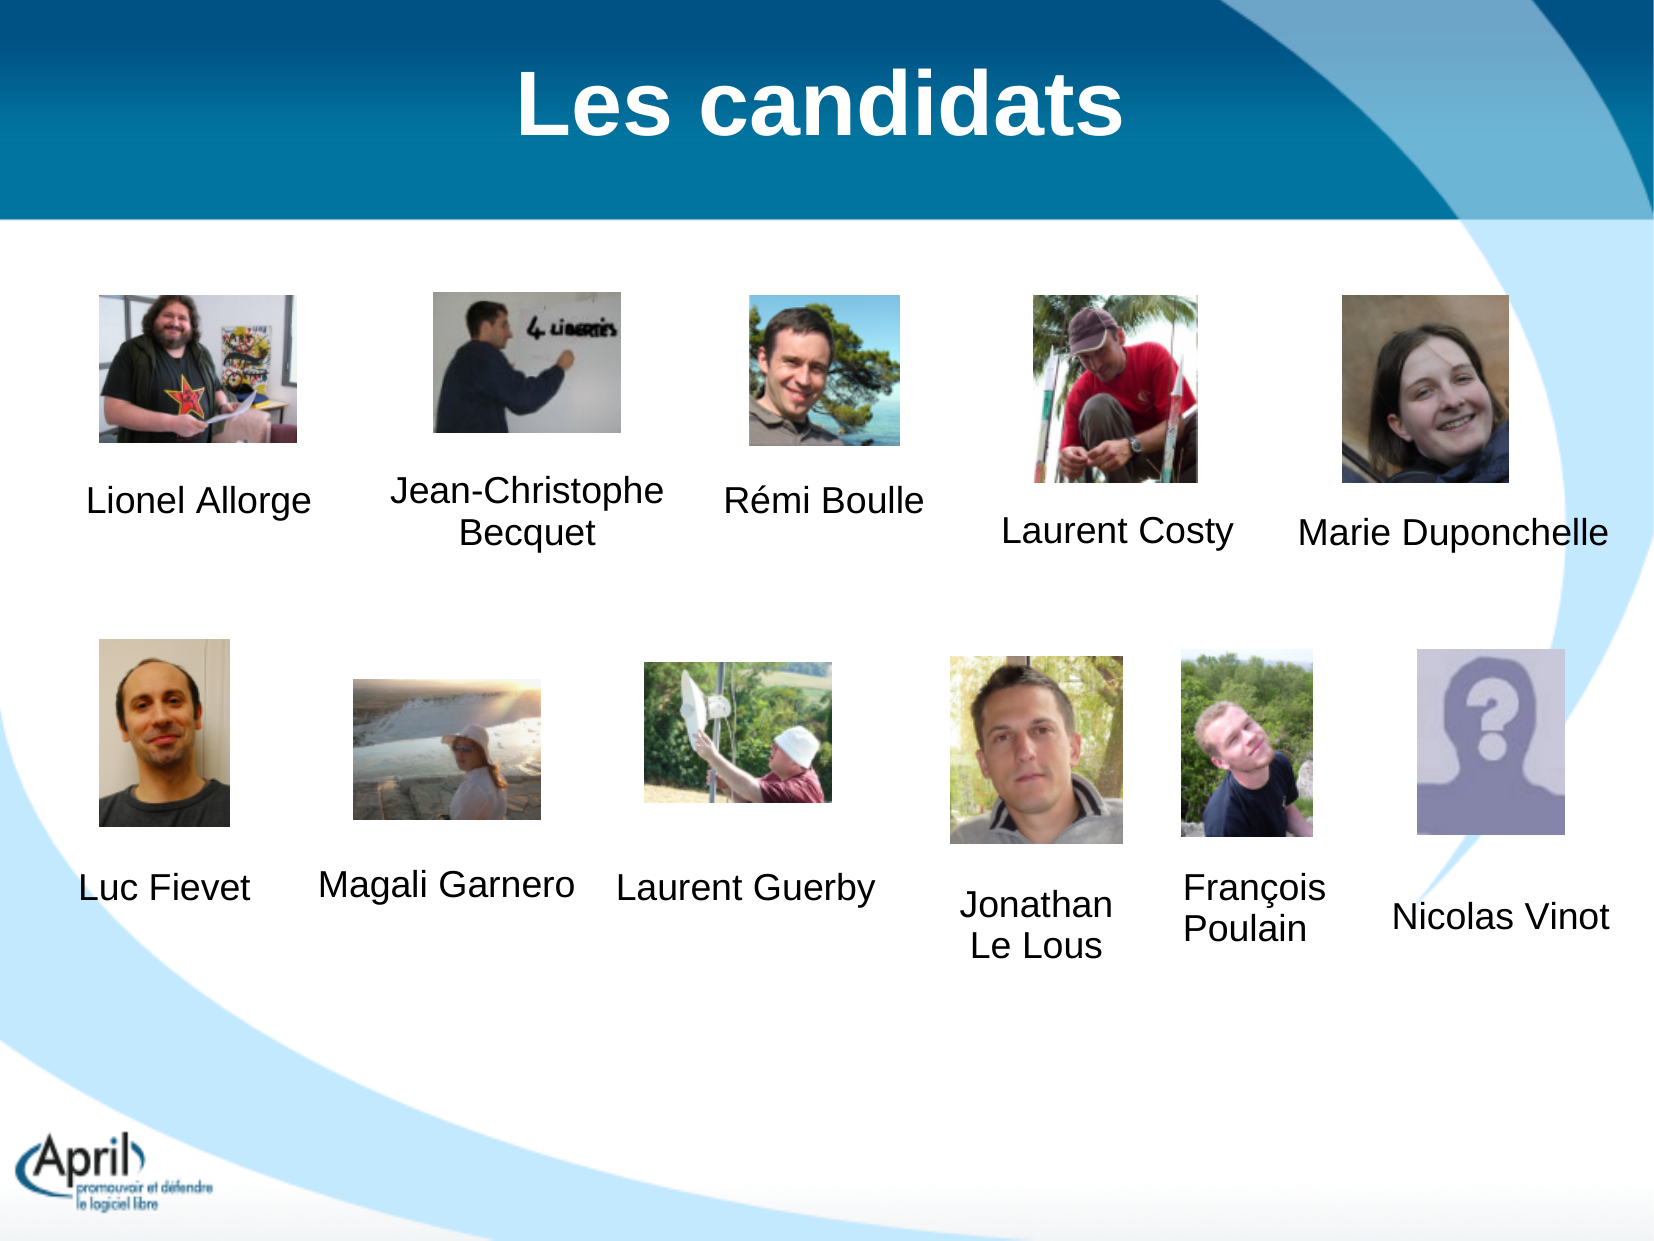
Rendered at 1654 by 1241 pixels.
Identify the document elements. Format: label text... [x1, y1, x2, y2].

text_box Nicolas Vinot [1366, 888, 1625, 945]
text_box Magali Garnero [303, 856, 591, 914]
text_box Laurent Guerby [590, 858, 891, 916]
picture [0, 0, 1654, 1241]
text_box Jean-Christophe Becquet [375, 462, 680, 562]
text_box Luc Fievet [63, 858, 266, 916]
text_box Lionel Allorge [71, 472, 325, 530]
text_box François Poulain [1168, 858, 1342, 958]
text_box Jonathan Le Lous [944, 875, 1129, 975]
text_box Marie Duponchelle [1272, 504, 1625, 562]
title Les candidats [76, 7, 1565, 200]
text_box Laurent Costy [975, 501, 1249, 559]
text_box Rémi Boulle [708, 472, 940, 530]
